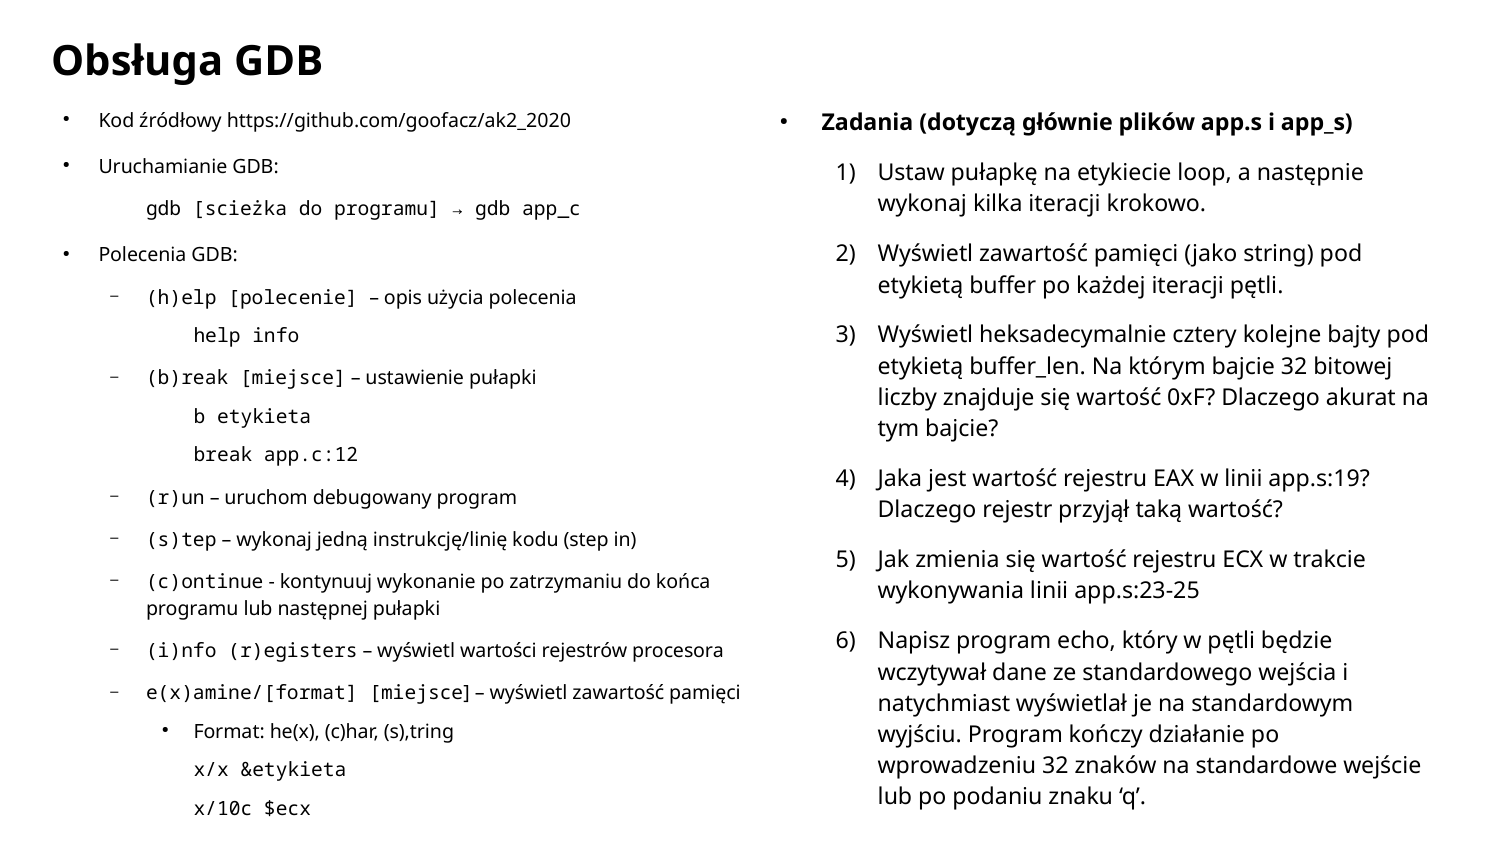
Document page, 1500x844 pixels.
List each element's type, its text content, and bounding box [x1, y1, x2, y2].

list Kod źródłowy https://github.com/goofacz/ak2_2020 Uruchamianie GDB: gdb [scieżka do programu] → gdb app_c Polecenia GDB: (h)elp [polecenie] – opis użycia polecenia help info (b)reak [miejsce] – ustawienie pułapki b etykieta break app.c:12 (r)un – uruchom debugowany program (s)tep – wykonaj jedną instrukcję/linię kodu (step in) (c)ontinue - kontynuuj wykonanie po zatrzymaniu do końca programu lub następnej pułapki (i)nfo (r)egisters – wyświetl wartości rejestrów procesora e(x)amine/[format] [miejsce] – wyświetl zawartość pamięci Format: he(x), (c)har, (s),tring x/x &etykieta x/10c $ecx [51, 106, 765, 827]
list Zadania (dotyczą głównie plików app.s i app_s) Ustaw pułapkę na etykiecie loop, a następnie wykonaj kilka iteracji krokowo. Wyświetl zawartość pamięci (jako string) pod etykietą buffer po każdej iteracji pętli. Wyświetl heksadecymalnie cztery kolejne bajty pod etykietą buffer_len. Na którym bajcie 32 bitowej liczby znajduje się wartość 0xF? Dlaczego akurat na tym bajcie? Jaka jest wartość rejestru EAX w linii app.s:19? Dlaczego rejestr przyjął taką wartość? Jak zmienia się wartość rejestru ECX w trakcie wykonywania linii app.s:23-25 Napisz program echo, który w pętli będzie wczytywał dane ze standardowego wejścia i natychmiast wyświetlał je na standardowym wyjściu. Program kończy działanie po wprowadzeniu 32 znaków na standardowe wejście lub po podaniu znaku ‘q’. [765, 106, 1441, 827]
title Obsługa GDB [51, 12, 1449, 107]
